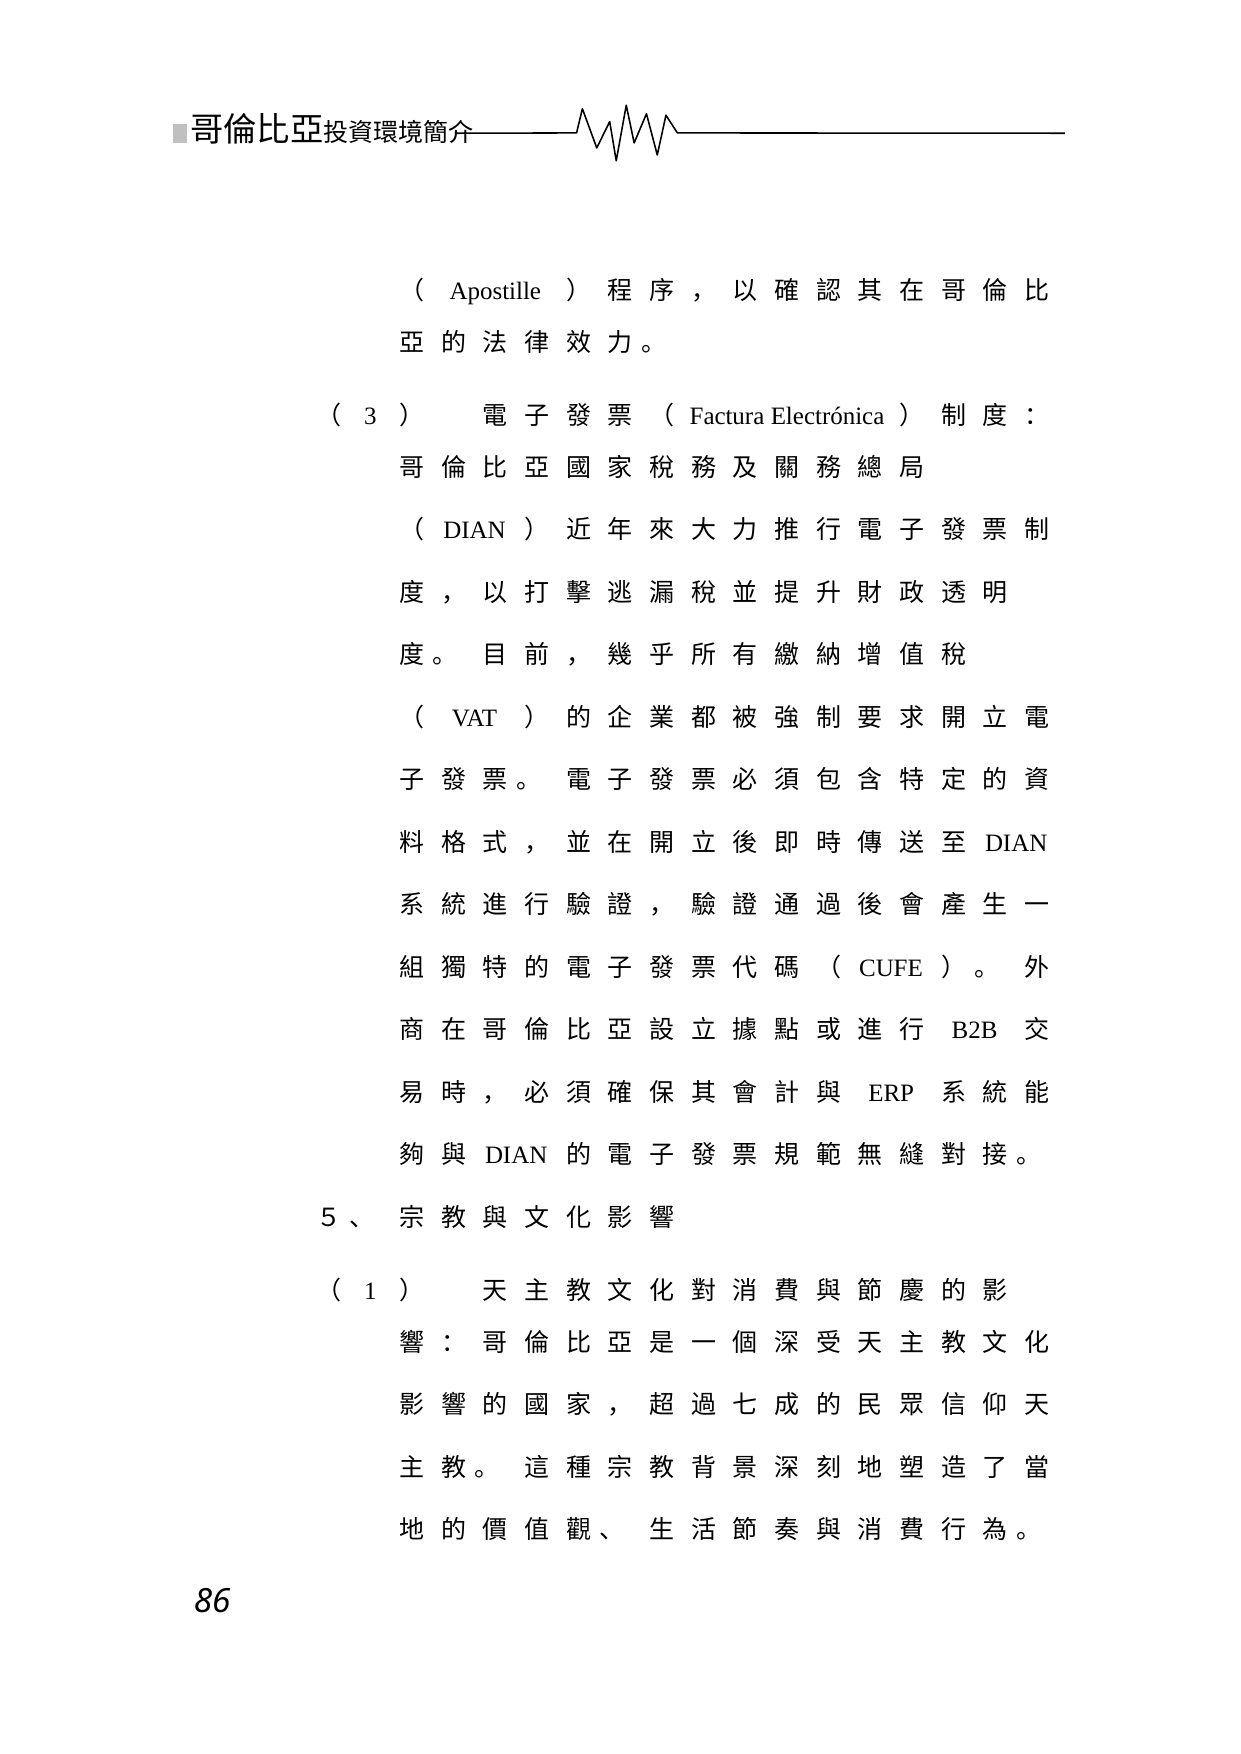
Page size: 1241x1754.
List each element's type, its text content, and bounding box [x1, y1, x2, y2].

text （1） 天主教文化對消費與節慶的影響：哥倫比亞是一個深受天主教文化影響的國家，超過七成的民眾信仰天主教。這種宗教背景深刻地塑造了當地的價值觀、生活節奏與消費行為。 [306, 1236, 1058, 1549]
text （Apostille）程序，以確認其在哥倫比亞的法律效力。 [306, 236, 1058, 361]
text （3） 電子發票（Factura Electrónica）制度：哥倫比亞國家稅務及關務總局（DIAN）近年來大力推行電子發票制度，以打擊逃漏稅並提升財政透明度。目前，幾乎所有繳納增值稅（VAT）的企業都被強制要求開立電子發票。電子發票必須包含特定的資料格式，並在開立後即時傳送至DIAN系統進行驗證，驗證通過後會產生一組獨特的電子發票代碼（CUFE）。外商在哥倫比亞設立據點或進行B2B交易時，必須確保其會計與ERP系統能夠與DIAN的電子發票規範無縫對接。 [306, 361, 1058, 1174]
text ５、宗教與文化影響 [281, 1174, 1058, 1236]
